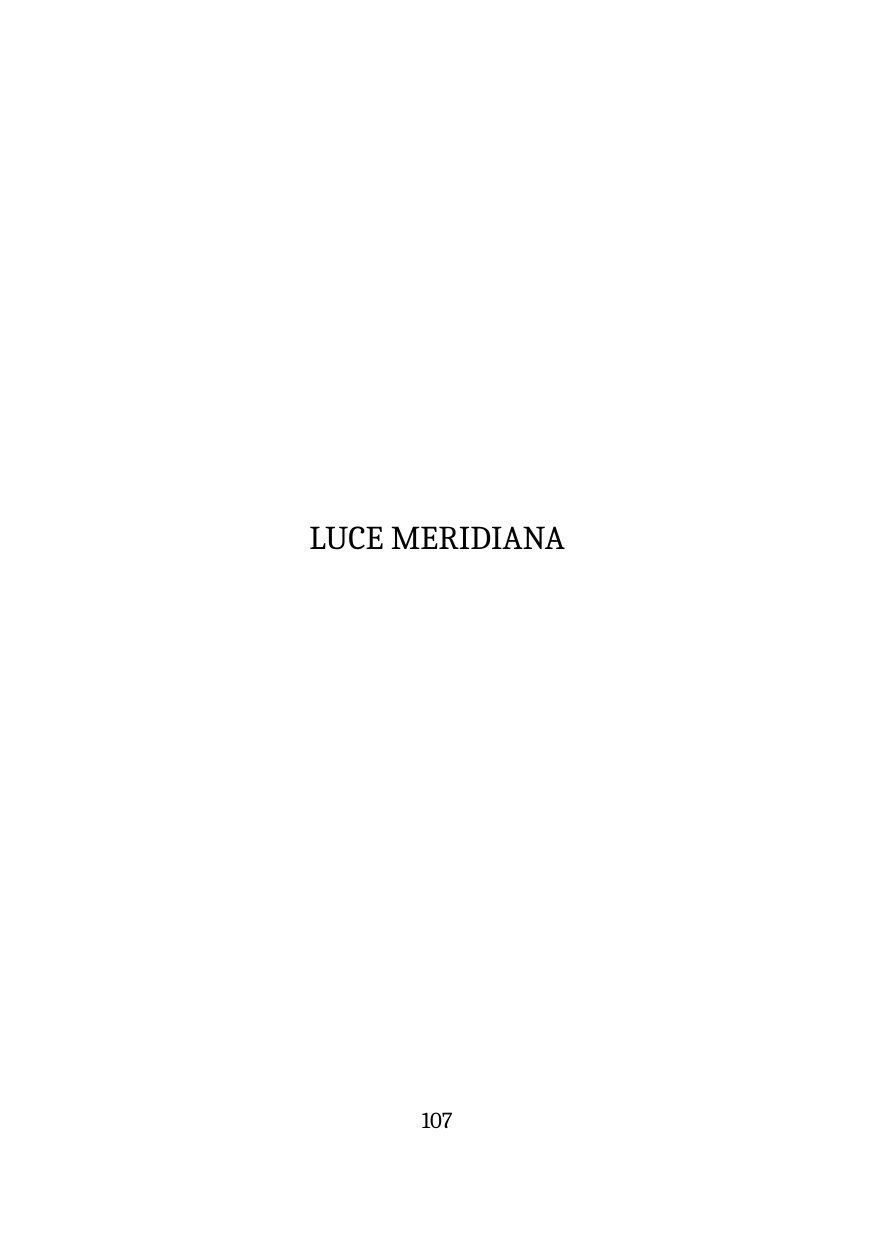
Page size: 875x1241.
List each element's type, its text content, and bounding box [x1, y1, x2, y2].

subtitle LUCE MERIDIANA [106, 520, 768, 558]
